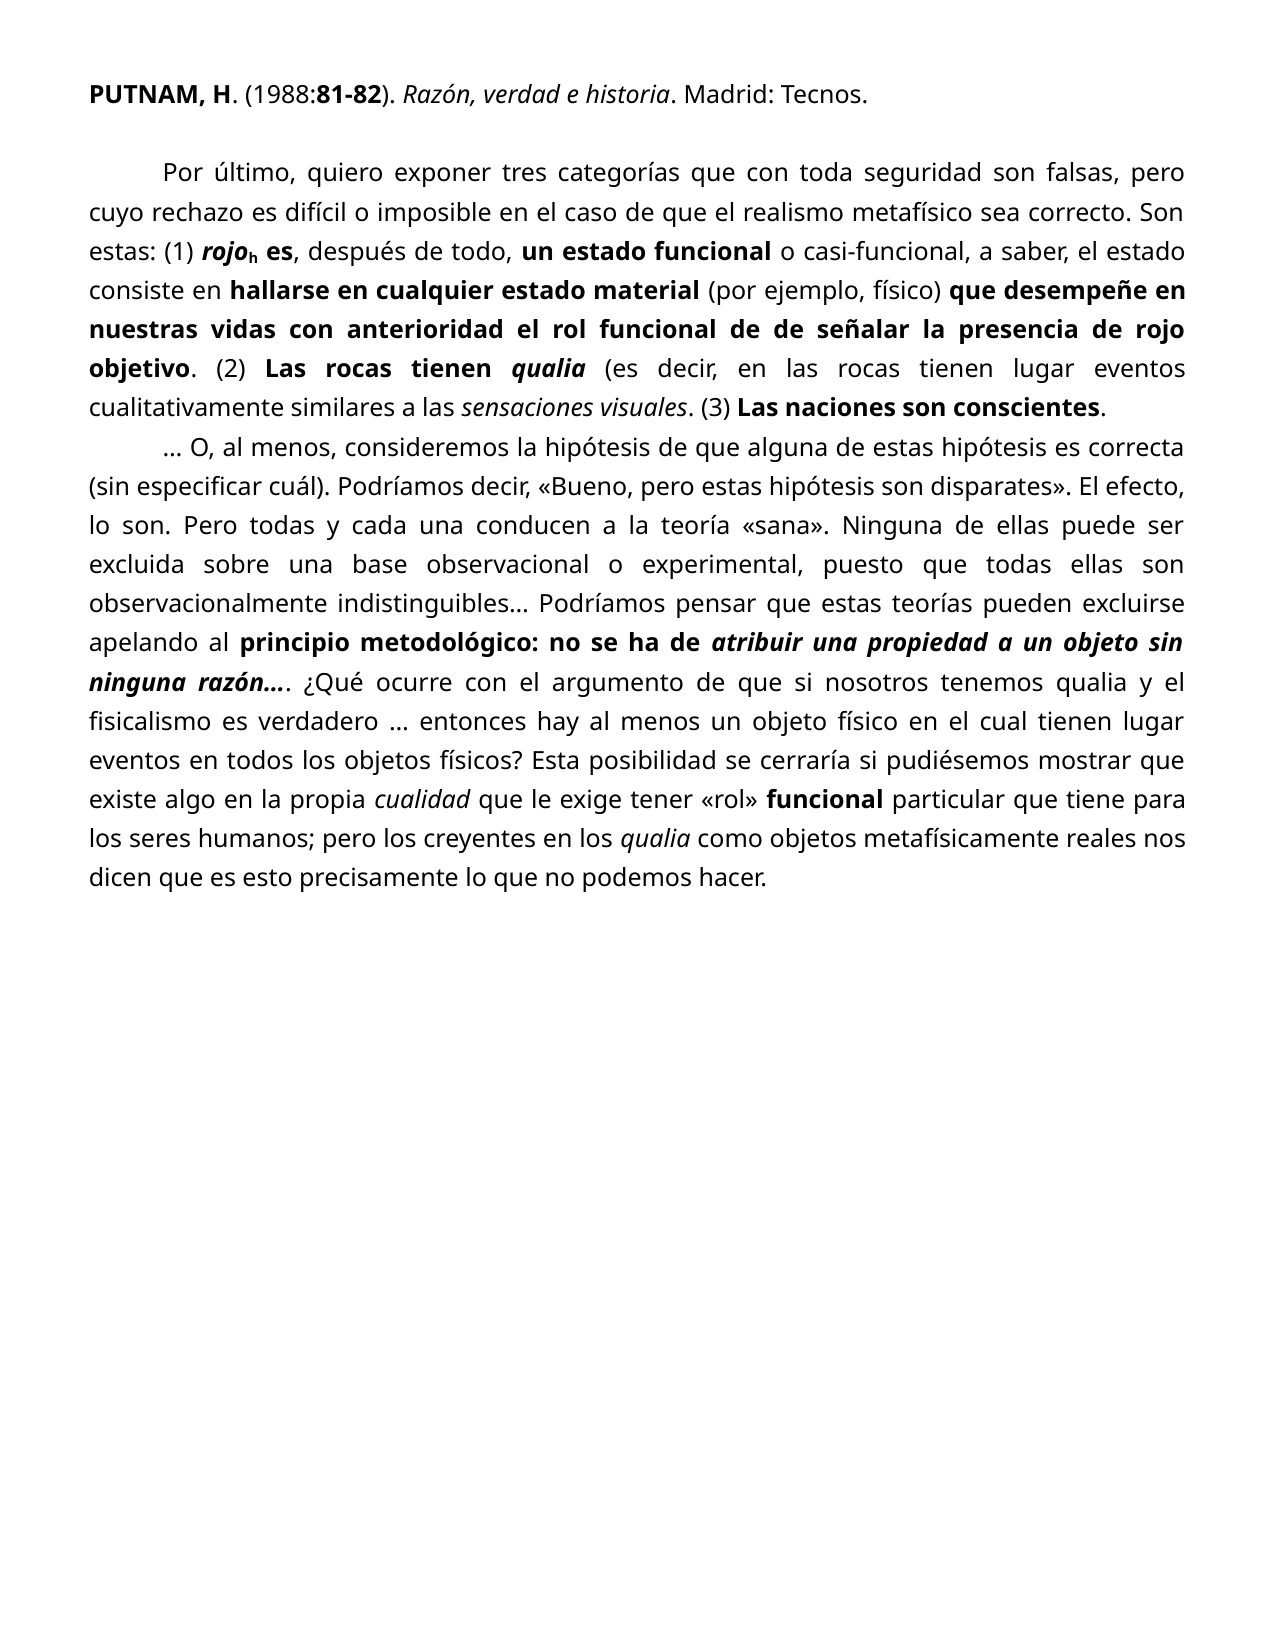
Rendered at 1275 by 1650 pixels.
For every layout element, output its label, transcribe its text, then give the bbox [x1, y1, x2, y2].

text PUTNAM, H. (1988:81-82). Razón, verdad e historia. Madrid: Tecnos. [88, 77, 1186, 111]
text … O, al menos, consideremos la hipótesis de que alguna de estas hipótesis es correcta (sin especificar cuál). Podríamos decir, «Bueno, pero estas hipótesis son disparates». El efecto, lo son. Pero todas y cada una conducen a la teoría «sana». Ninguna de ellas puede ser excluida sobre una base observacional o experimental, puesto que todas ellas son observacionalmente indistinguibles… Podríamos pensar que estas teorías pueden excluirse apelando al principio metodológico: no se ha de atribuir una propiedad a un objeto sin ninguna razón…. ¿Qué ocurre con el argumento de que si nosotros tenemos qualia y el fisicalismo es verdadero … entonces hay al menos un objeto físico en el cual tienen lugar eventos en todos los objetos físicos? Esta posibilidad se cerraría si pudiésemos mostrar que existe algo en la propia cualidad que le exige tener «rol» funcional particular que tiene para los seres humanos; pero los creyentes en los qualia como objetos metafísicamente reales nos dicen que es esto precisamente lo que no podemos hacer. [88, 429, 1186, 894]
text Por último, quiero exponer tres categorías que con toda seguridad son falsas, pero cuyo rechazo es difícil o imposible en el caso de que el realismo metafísico sea correcto. Son estas: (1) rojoh es, después de todo, un estado funcional o casi-funcional, a saber, el estado consiste en hallarse en cualquier estado material (por ejemplo, físico) que desempeñe en nuestras vidas con anterioridad el rol funcional de de señalar la presencia de rojo objetivo. (2) Las rocas tienen qualia (es decir, en las rocas tienen lugar eventos cualitativamente similares a las sensaciones visuales. (3) Las naciones son conscientes. [88, 155, 1186, 424]
